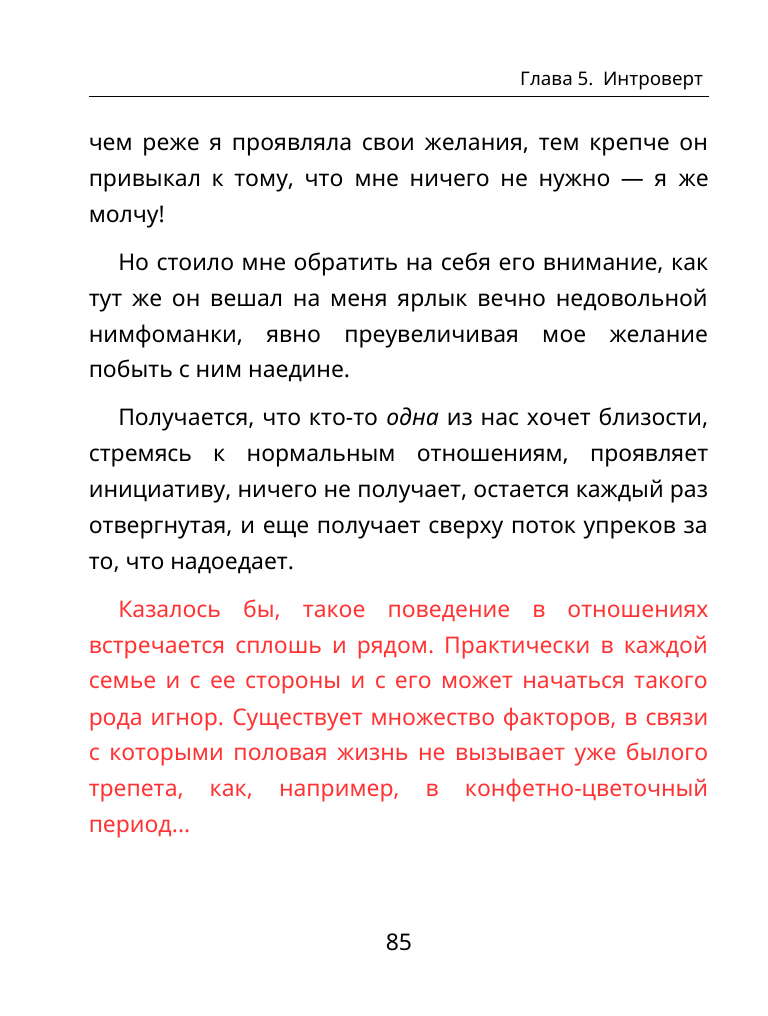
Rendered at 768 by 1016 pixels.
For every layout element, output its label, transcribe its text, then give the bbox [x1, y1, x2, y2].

text чем реже я проявляла свои желания, тем крепче он привыкал к тому, что мне ничего не нужно — я же молчу! [88, 126, 709, 229]
text Получается, что кто-то одна из нас хочет близости, стремясь к нормальным отношениям, проявляет инициативу, ничего не получает, остается каждый раз отвергнутая, и еще получает сверху поток упреков за то, что надоедает. [88, 401, 709, 576]
text Но стоило мне обратить на себя его внимание, как тут же он вешал на меня ярлык вечно недовольной нимфоманки, явно преувеличивая мое желание побыть с ним наедине. [88, 246, 709, 385]
text Казалось бы, такое поведение в отношениях встречается сплошь и рядом. Практически в каждой семье и с ее стороны и с его может начаться такого рода игнор. Существует множество факторов, в связи с которыми половая жизнь не вызывает уже былого трепета, как, например, в конфетно-цветочный период... [88, 593, 709, 839]
